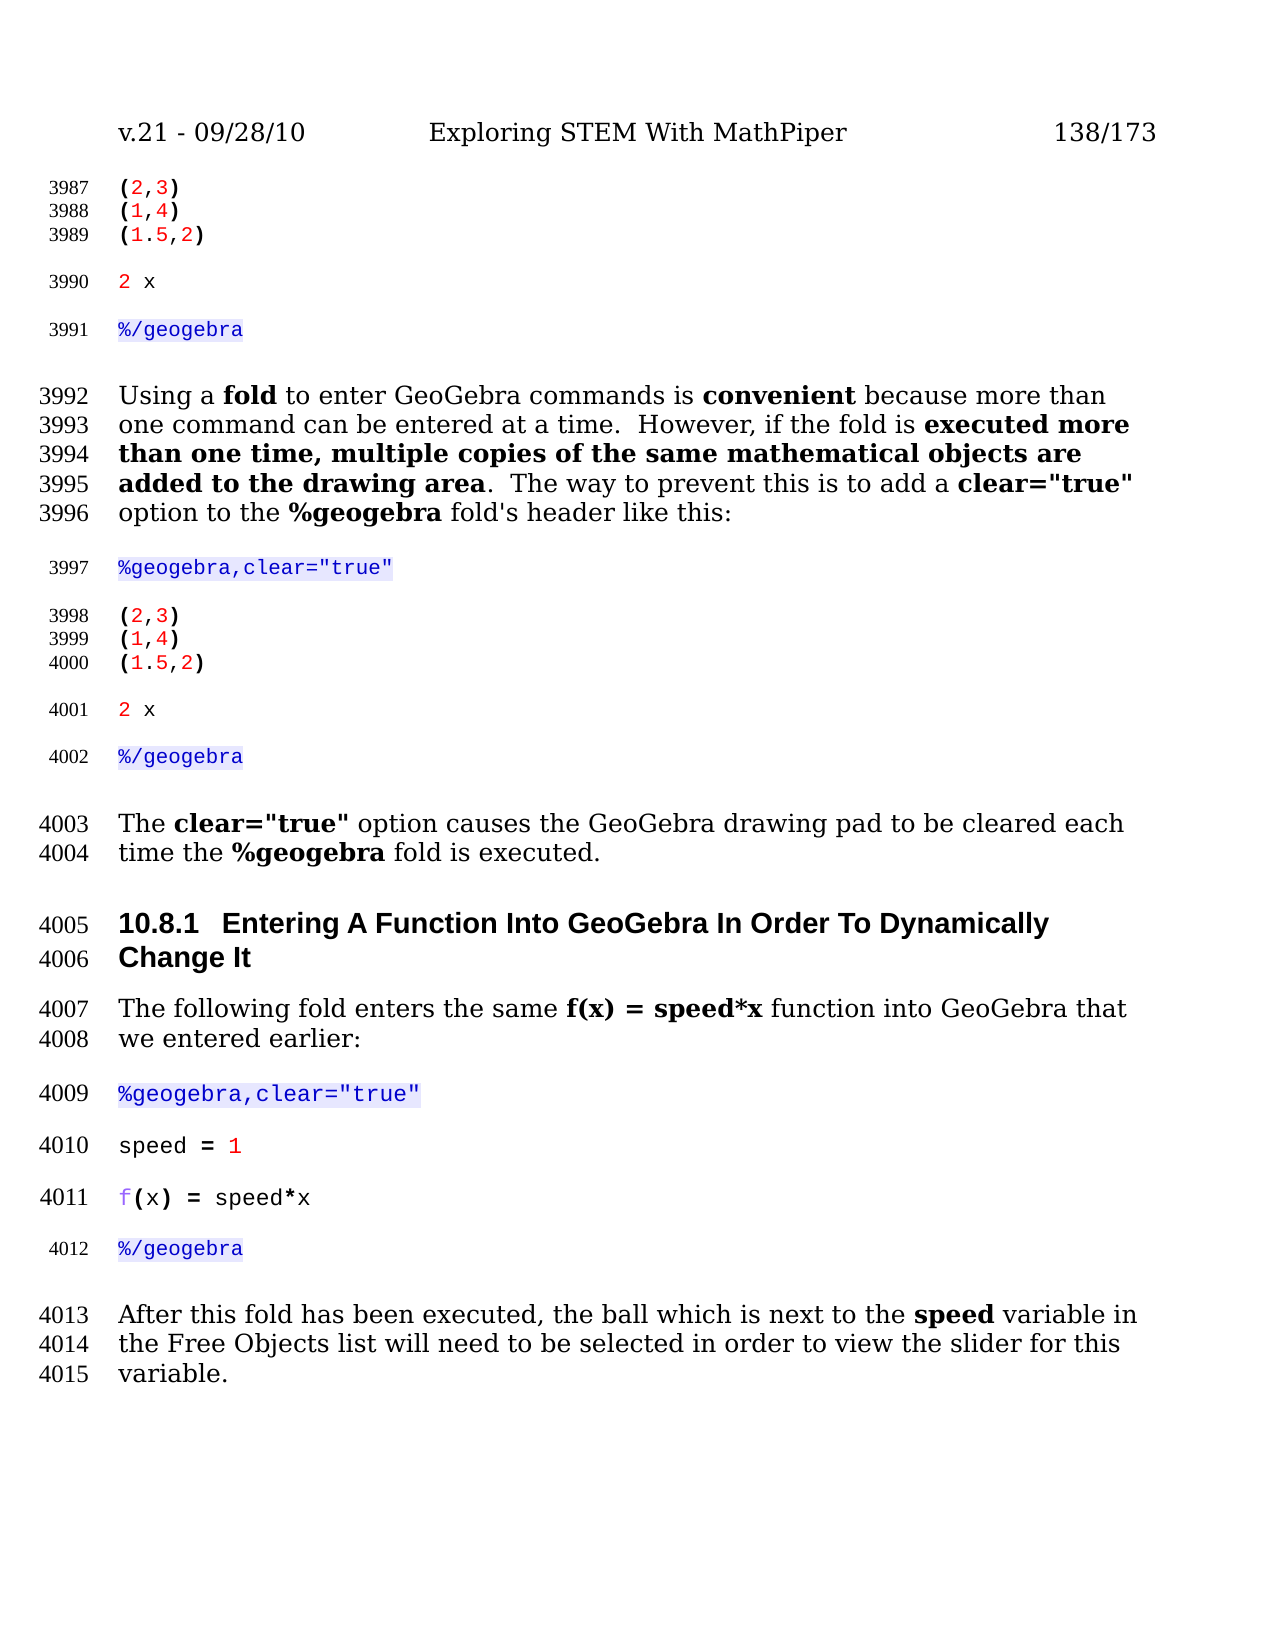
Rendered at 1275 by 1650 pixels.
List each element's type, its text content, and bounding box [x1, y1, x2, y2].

text 2 x [118, 699, 1157, 723]
text %/geogebra [118, 319, 1157, 342]
text (2,3) [118, 604, 1157, 628]
text After this fold has been executed, the ball which is next to the speed variable in the Free Objects list will need to be selected in order to view the slider for this variable. [118, 1300, 1157, 1388]
text speed = 1 [118, 1134, 1157, 1160]
text (2,3) [118, 177, 1157, 200]
text %/geogebra [118, 1238, 1157, 1262]
text %/geogebra [118, 746, 1157, 770]
subtitle Entering A Function Into GeoGebra In Order To Dynamically Change It [118, 906, 1157, 973]
text Using a fold to enter GeoGebra commands is convenient because more than one command can be entered at a time. However, if the fold is executed more than one time, multiple copies of the same mathematical objects are added to the drawing area. The way to prevent this is to add a clear="true" option to the %geogebra fold's header like this: [118, 381, 1157, 528]
text %geogebra,clear="true" [118, 557, 1157, 581]
text (1.5,2) [118, 652, 1157, 676]
text %geogebra,clear="true" [118, 1083, 1157, 1108]
text (1,4) [118, 200, 1157, 224]
text The clear="true" option causes the GeoGebra drawing pad to be cleared each time the %geogebra fold is executed. [118, 808, 1157, 867]
text (1.5,2) [118, 224, 1157, 248]
text f(x) = speed*x [118, 1186, 1157, 1212]
text 2 x [118, 271, 1157, 295]
text The following fold enters the same f(x) = speed*x function into GeoGebra that we entered earlier: [118, 994, 1157, 1053]
text (1,4) [118, 628, 1157, 652]
